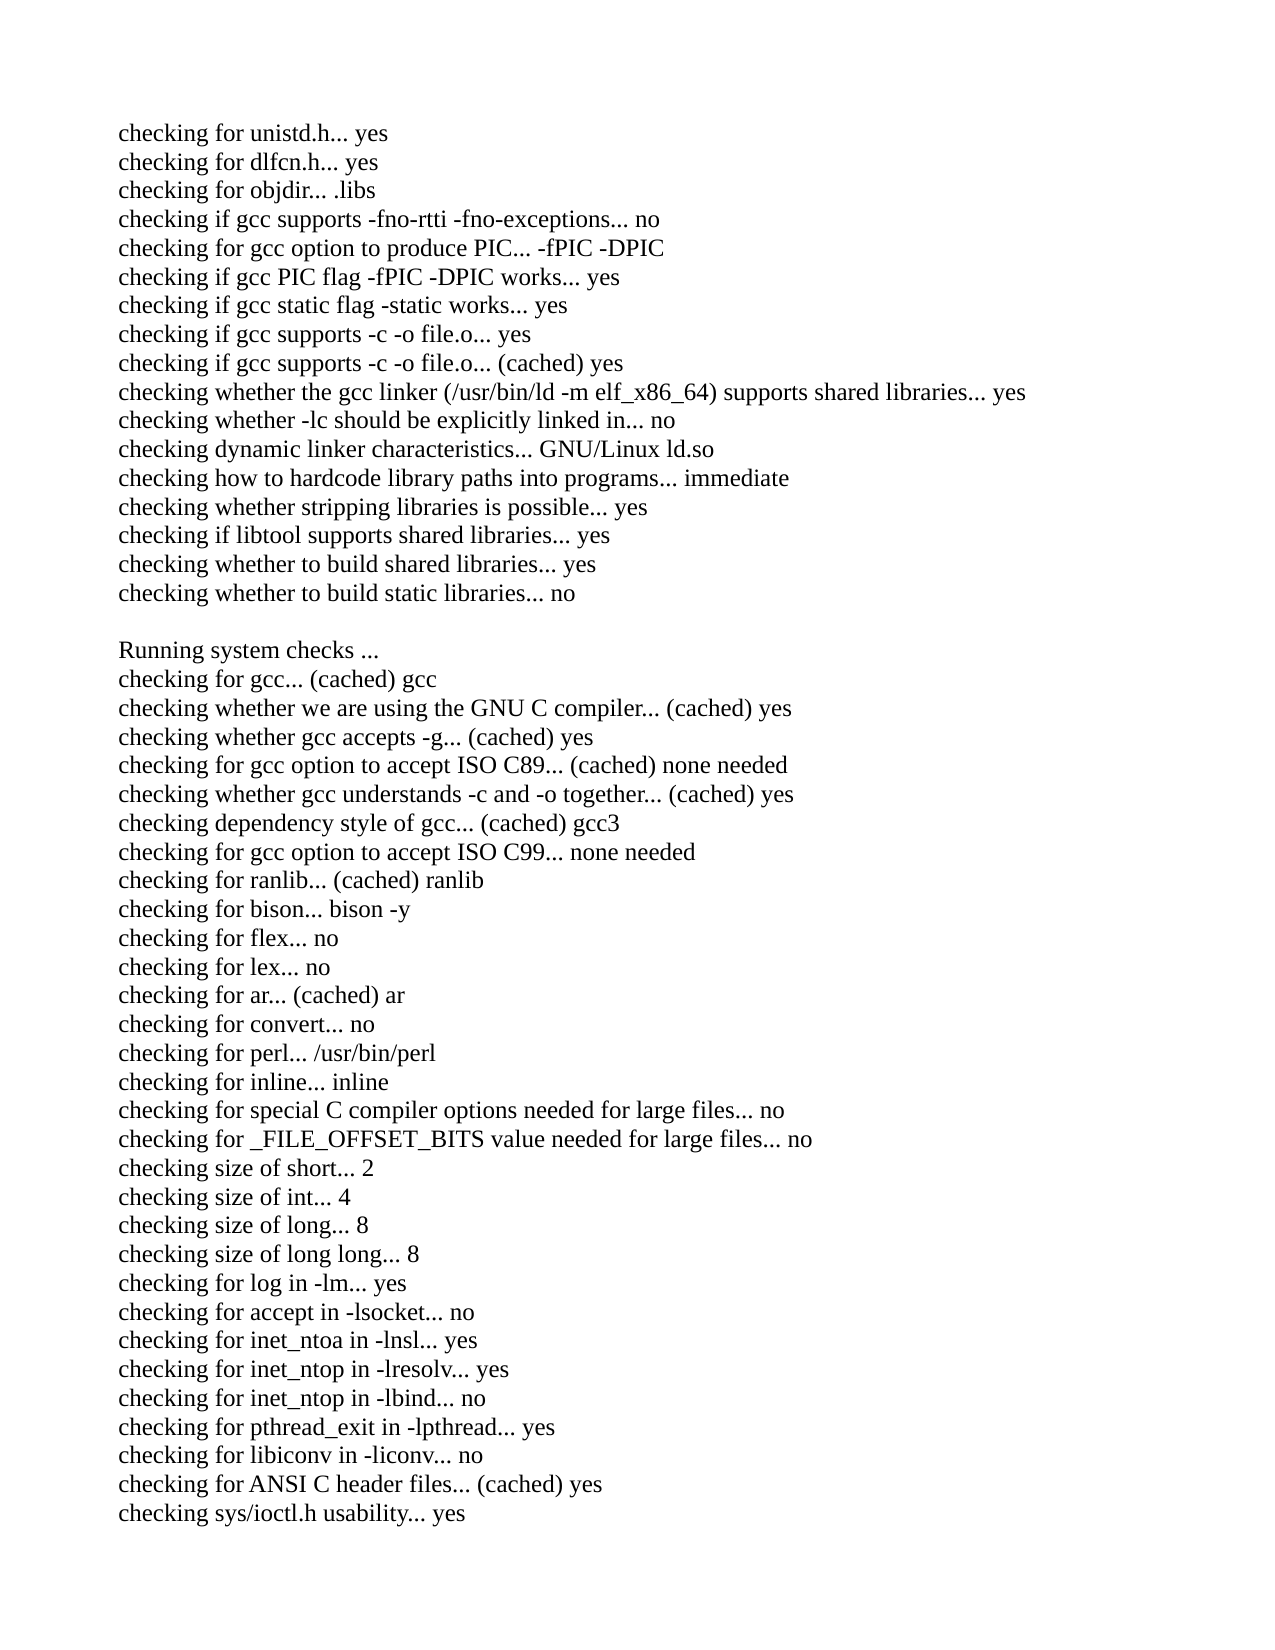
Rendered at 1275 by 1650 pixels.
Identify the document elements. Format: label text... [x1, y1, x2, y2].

text checking dynamic linker characteristics... GNU/Linux ld.so [118, 434, 1157, 463]
text checking for log in -lm... yes [118, 1268, 1157, 1297]
text checking for bison... bison -y [118, 894, 1157, 923]
text checking for ranlib... (cached) ranlib [118, 866, 1157, 894]
text checking for convert... no [118, 1009, 1157, 1038]
text checking for unistd.h... yes [118, 118, 1157, 147]
text checking whether gcc understands -c and -o together... (cached) yes [118, 779, 1157, 808]
text checking for ANSI C header files... (cached) yes [118, 1469, 1157, 1498]
text checking if gcc supports -fno-rtti -fno-exceptions... no [118, 204, 1157, 233]
text checking for inet_ntop in -lbind... no [118, 1383, 1157, 1412]
text checking size of long long... 8 [118, 1239, 1157, 1268]
text checking for inet_ntop in -lresolv... yes [118, 1354, 1157, 1383]
text checking for objdir... .libs [118, 176, 1157, 204]
text checking for inet_ntoa in -lnsl... yes [118, 1326, 1157, 1354]
text checking if gcc supports -c -o file.o... yes [118, 319, 1157, 348]
text checking for ar... (cached) ar [118, 981, 1157, 1009]
text checking for libiconv in -liconv... no [118, 1441, 1157, 1469]
text checking if libtool supports shared libraries... yes [118, 521, 1157, 549]
text checking whether we are using the GNU C compiler... (cached) yes [118, 693, 1157, 722]
text checking sys/ioctl.h usability... yes [118, 1498, 1157, 1527]
text checking for gcc option to produce PIC... -fPIC -DPIC [118, 233, 1157, 262]
text checking for gcc option to accept ISO C89... (cached) none needed [118, 751, 1157, 779]
text checking for pthread_exit in -lpthread... yes [118, 1412, 1157, 1441]
text checking whether to build static libraries... no [118, 578, 1157, 607]
text checking for lex... no [118, 952, 1157, 981]
text checking if gcc PIC flag -fPIC -DPIC works... yes [118, 262, 1157, 291]
text checking for gcc option to accept ISO C99... none needed [118, 837, 1157, 866]
text checking for inline... inline [118, 1067, 1157, 1096]
text checking size of int... 4 [118, 1182, 1157, 1211]
text checking whether stripping libraries is possible... yes [118, 492, 1157, 521]
text checking size of short... 2 [118, 1153, 1157, 1182]
text checking if gcc static flag -static works... yes [118, 291, 1157, 319]
text checking for special C compiler options needed for large files... no [118, 1096, 1157, 1124]
text checking how to hardcode library paths into programs... immediate [118, 463, 1157, 492]
text checking if gcc supports -c -o file.o... (cached) yes [118, 348, 1157, 377]
text Running system checks ... [118, 636, 1157, 664]
text checking for flex... no [118, 923, 1157, 952]
text checking dependency style of gcc... (cached) gcc3 [118, 808, 1157, 837]
text checking whether -lc should be explicitly linked in... no [118, 406, 1157, 434]
text checking whether gcc accepts -g... (cached) yes [118, 722, 1157, 751]
text checking for gcc... (cached) gcc [118, 664, 1157, 693]
text checking whether the gcc linker (/usr/bin/ld -m elf_x86_64) supports shared libraries... yes [118, 377, 1157, 406]
text checking for dlfcn.h... yes [118, 147, 1157, 176]
text checking for accept in -lsocket... no [118, 1297, 1157, 1326]
text checking for _FILE_OFFSET_BITS value needed for large files... no [118, 1124, 1157, 1153]
text checking whether to build shared libraries... yes [118, 549, 1157, 578]
text checking for perl... /usr/bin/perl [118, 1038, 1157, 1067]
text checking size of long... 8 [118, 1211, 1157, 1239]
